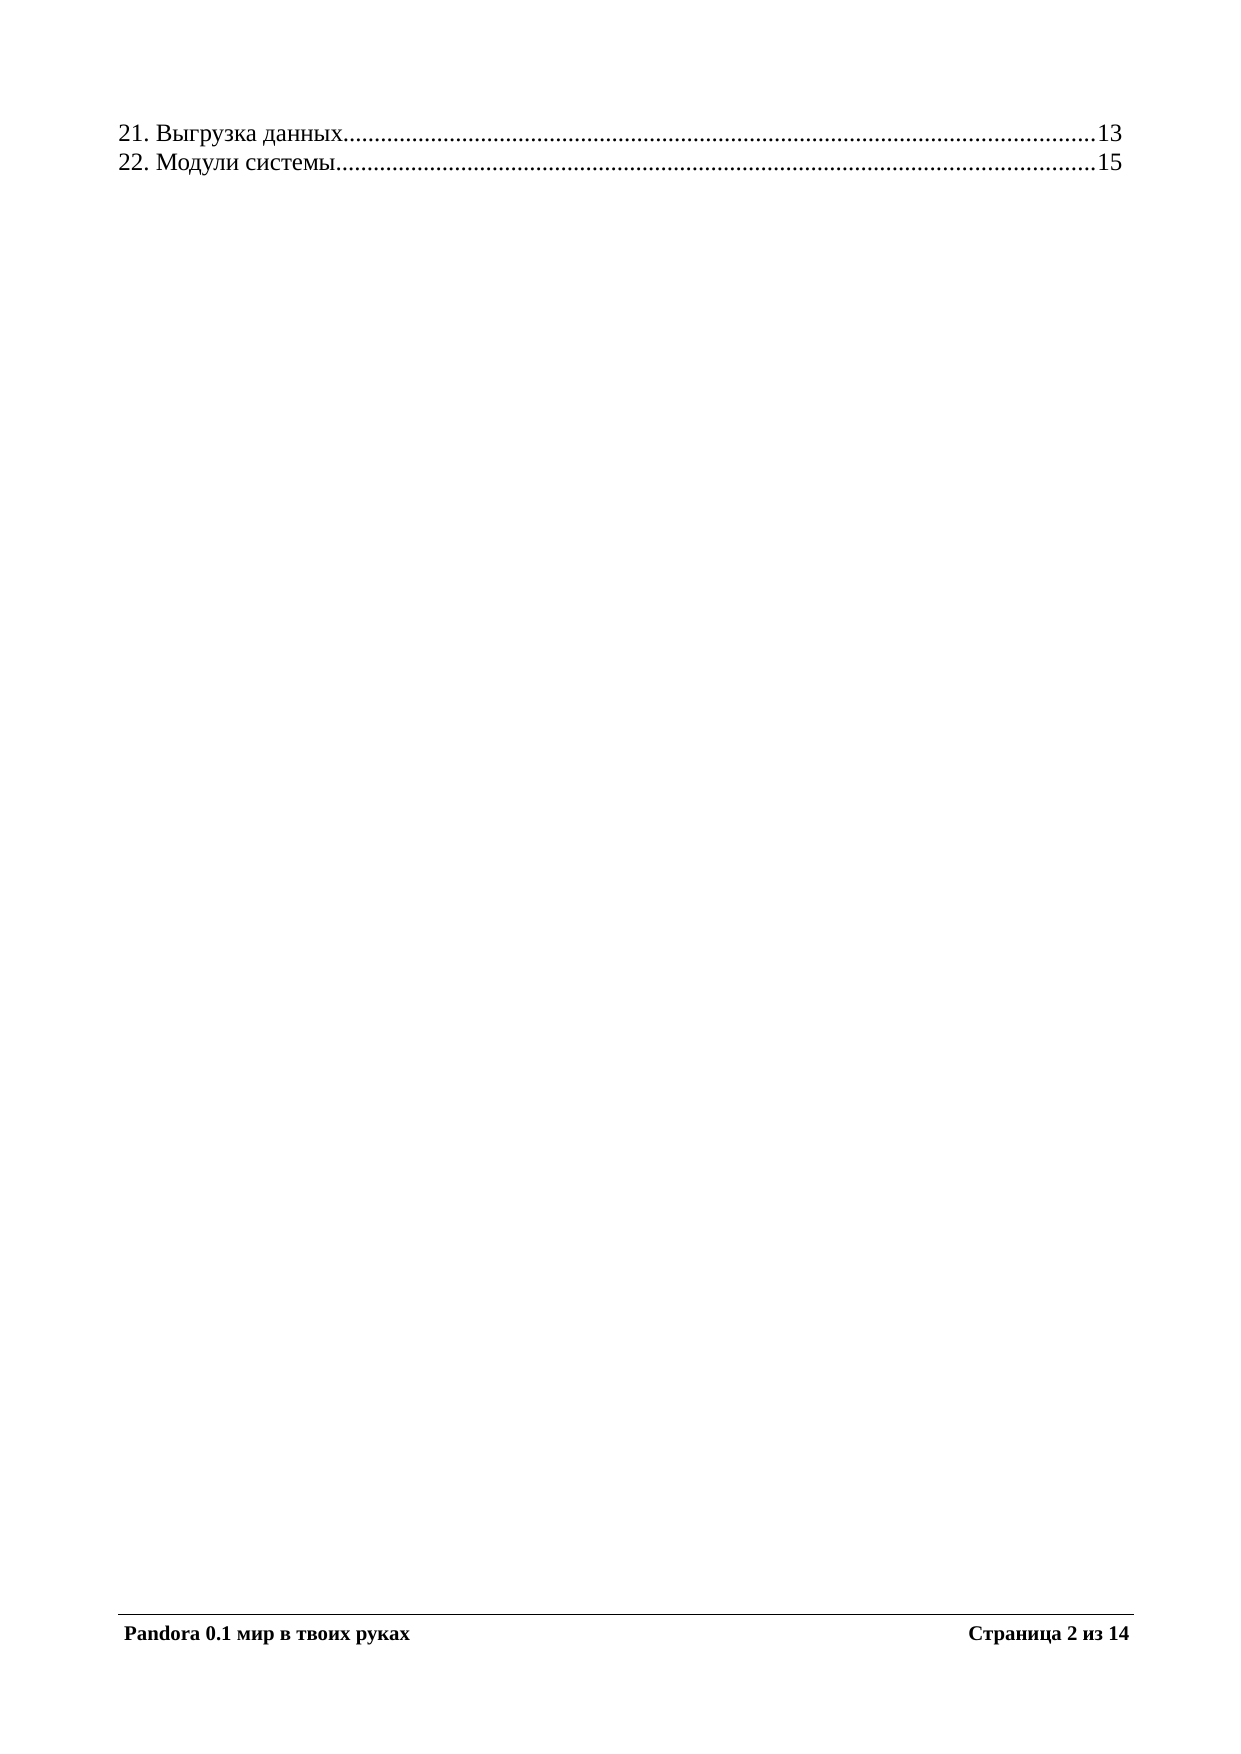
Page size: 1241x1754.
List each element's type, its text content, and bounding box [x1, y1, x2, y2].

text 22. Модули системы 15 [118, 147, 1134, 176]
text 21. Выгрузка данных 13 [118, 118, 1134, 147]
